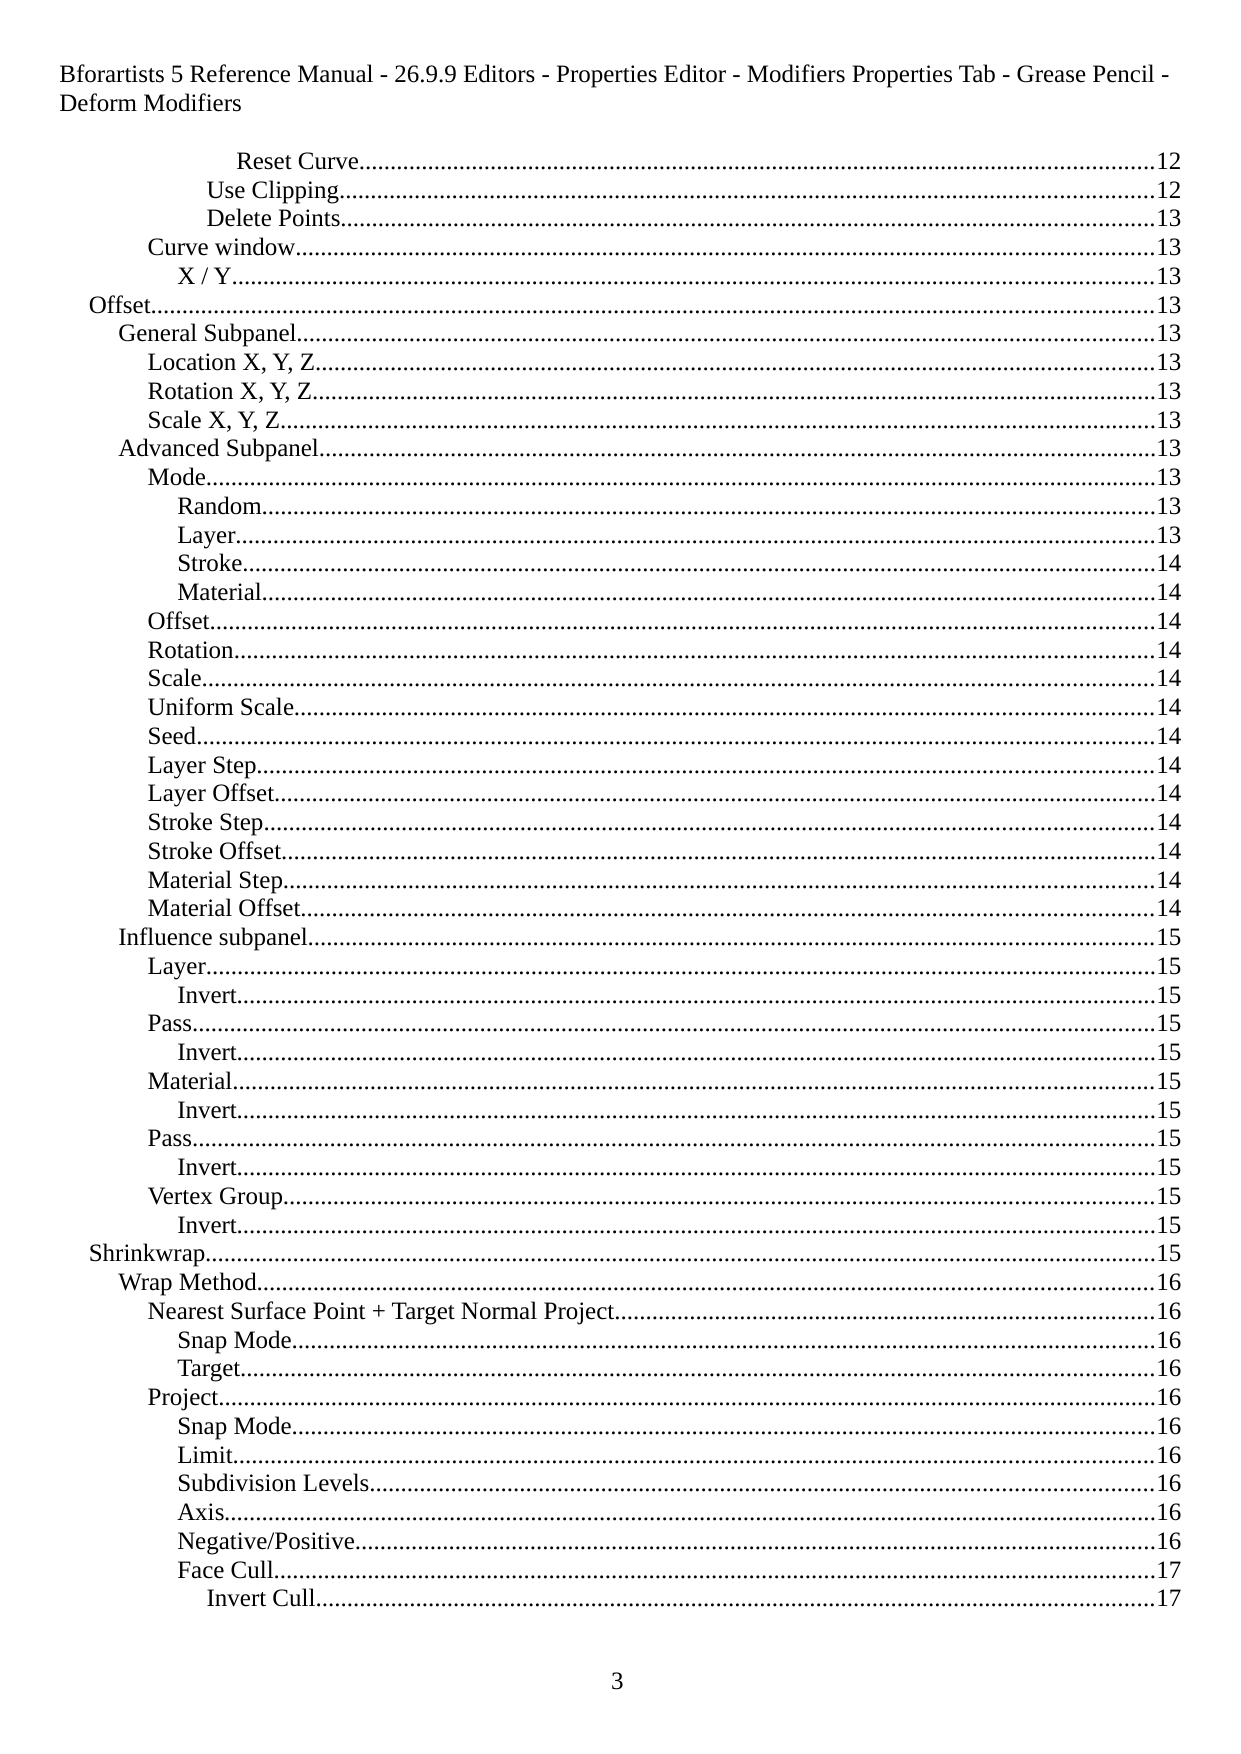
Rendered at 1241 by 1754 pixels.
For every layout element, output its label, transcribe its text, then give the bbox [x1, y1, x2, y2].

text Stroke Offset 14 [147, 836, 1181, 865]
text Invert 15 [177, 1037, 1181, 1066]
text Vertex Group 15 [147, 1181, 1181, 1210]
text Limit 16 [177, 1440, 1181, 1468]
text Material Offset 14 [147, 893, 1181, 922]
text Project 16 [147, 1382, 1181, 1411]
text Target 16 [177, 1353, 1181, 1382]
text Shrinkwrap 15 [88, 1238, 1181, 1267]
text Face Cull 17 [177, 1555, 1181, 1583]
text Pass 15 [147, 1008, 1181, 1037]
text Seed 14 [147, 721, 1181, 750]
text Scale 14 [147, 663, 1181, 692]
text Delete Points 13 [206, 203, 1181, 232]
text Use Clipping 12 [206, 175, 1181, 203]
text Mode 13 [147, 462, 1181, 491]
text Stroke Step 14 [147, 807, 1181, 836]
text Offset 13 [88, 290, 1181, 318]
text Random 13 [177, 491, 1181, 520]
text Influence subpanel 15 [118, 922, 1181, 951]
text Rotation X, Y, Z 13 [147, 376, 1181, 405]
text Reset Curve 12 [236, 146, 1181, 175]
text Subdivision Levels 16 [177, 1468, 1181, 1497]
text Material 15 [147, 1066, 1181, 1095]
text Wrap Method 16 [118, 1267, 1181, 1296]
text General Subpanel 13 [118, 318, 1181, 347]
text Layer 13 [177, 520, 1181, 548]
text Nearest Surface Point + Target Normal Project 16 [147, 1296, 1181, 1325]
text Snap Mode 16 [177, 1411, 1181, 1440]
text X / Y 13 [177, 261, 1181, 290]
text Invert 15 [177, 980, 1181, 1008]
text Layer Step 14 [147, 750, 1181, 778]
text Pass 15 [147, 1123, 1181, 1152]
text Axis 16 [177, 1497, 1181, 1526]
text Location X, Y, Z 13 [147, 347, 1181, 376]
text Stroke 14 [177, 548, 1181, 577]
text Invert 15 [177, 1210, 1181, 1238]
text Material Step 14 [147, 865, 1181, 893]
text Negative/Positive 16 [177, 1526, 1181, 1555]
text Curve window 13 [147, 232, 1181, 261]
text Offset 14 [147, 606, 1181, 635]
text Invert 15 [177, 1095, 1181, 1123]
text Snap Mode 16 [177, 1325, 1181, 1353]
text Rotation 14 [147, 635, 1181, 663]
text Layer 15 [147, 951, 1181, 980]
text Material 14 [177, 577, 1181, 606]
text Scale X, Y, Z 13 [147, 405, 1181, 433]
text Layer Offset 14 [147, 778, 1181, 807]
text Advanced Subpanel 13 [118, 433, 1181, 462]
text Invert 15 [177, 1152, 1181, 1181]
text Uniform Scale 14 [147, 692, 1181, 721]
text Invert Cull 17 [206, 1583, 1181, 1612]
